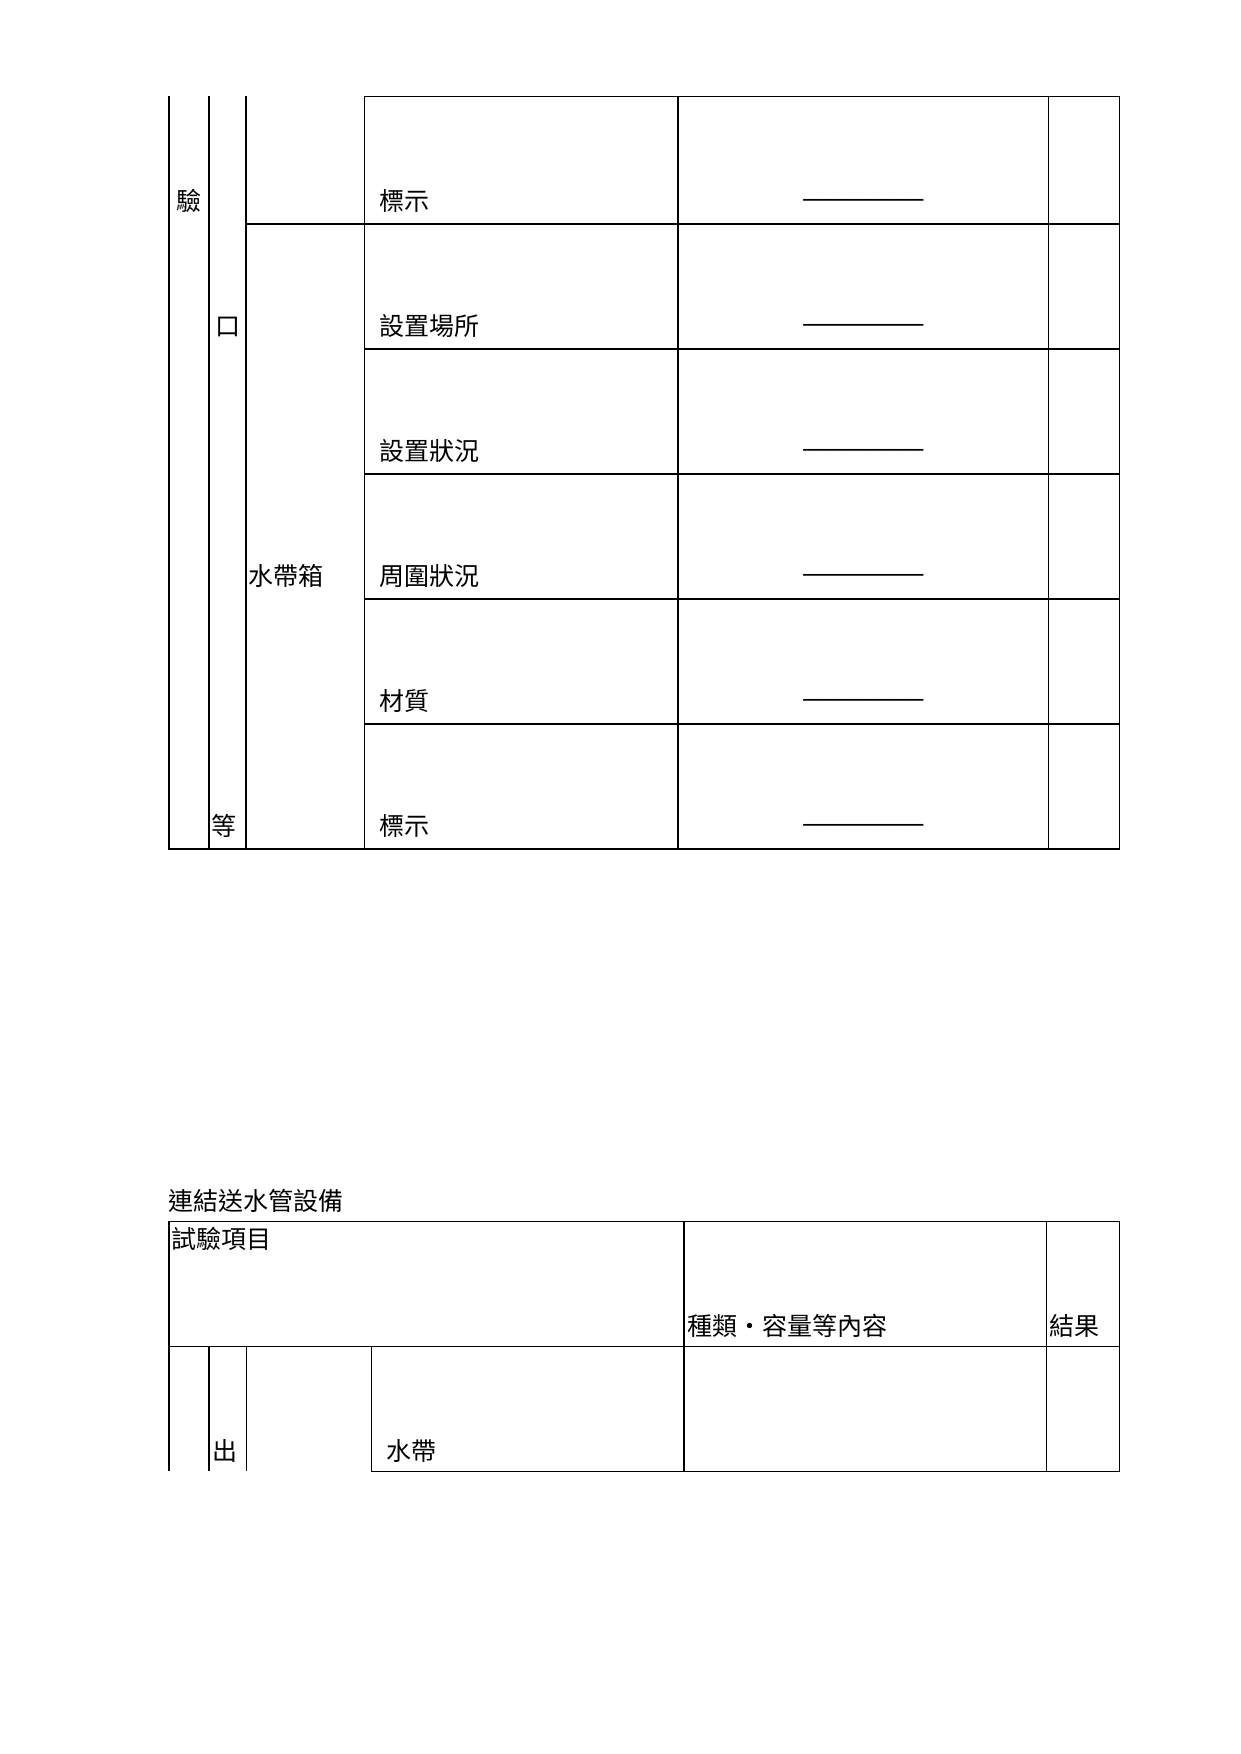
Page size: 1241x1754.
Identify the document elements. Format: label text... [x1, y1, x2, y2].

table_cell [1049, 350, 1119, 473]
table_cell [210, 96, 245, 223]
table_cell 水帶箱 [247, 473, 364, 598]
table_cell ──────── [679, 475, 1048, 598]
table_cell ──────── [679, 725, 1048, 848]
table_cell 材質 [365, 600, 677, 723]
table_cell ──────── [679, 225, 1048, 348]
table_cell [210, 348, 245, 473]
table_cell ──────── [679, 97, 1048, 223]
table_cell [247, 723, 364, 848]
table_cell [170, 1347, 208, 1471]
table_cell 驗 [170, 96, 208, 223]
table_cell [1049, 475, 1119, 598]
table_cell 水帶 [372, 1347, 683, 1471]
table_cell 口 [210, 223, 245, 348]
table_cell [247, 598, 364, 723]
table_cell [170, 473, 208, 598]
table_cell 等 [210, 723, 245, 848]
table_cell [1049, 97, 1119, 223]
table_cell [247, 348, 364, 473]
table_cell [1049, 600, 1119, 723]
table_cell 標示 [365, 97, 677, 223]
table_cell [170, 723, 208, 848]
table_cell 標示 [365, 725, 677, 848]
table_header 種類‧容量等內容 [685, 1222, 1046, 1346]
table_header 結果 [1047, 1222, 1119, 1346]
table_cell 設置狀況 [365, 350, 677, 473]
table_cell [210, 598, 245, 723]
table_cell [247, 96, 364, 223]
table_cell 設置場所 [365, 225, 677, 348]
text 連結送水管設備 [169, 1158, 1053, 1221]
table_cell ──────── [679, 600, 1048, 723]
table_cell [170, 348, 208, 473]
table_header 試驗項目 [170, 1222, 683, 1346]
table_cell [247, 225, 364, 348]
table_cell 出 [210, 1347, 246, 1471]
table_cell [1049, 725, 1119, 848]
table_cell [1049, 225, 1119, 348]
table_cell [170, 223, 208, 348]
table_cell [247, 1347, 371, 1471]
table_cell [170, 598, 208, 723]
table_cell [1047, 1347, 1119, 1471]
table_cell 周圍狀況 [365, 475, 677, 598]
table_cell [210, 473, 245, 598]
table_cell [685, 1347, 1046, 1471]
table_cell ──────── [679, 350, 1048, 473]
